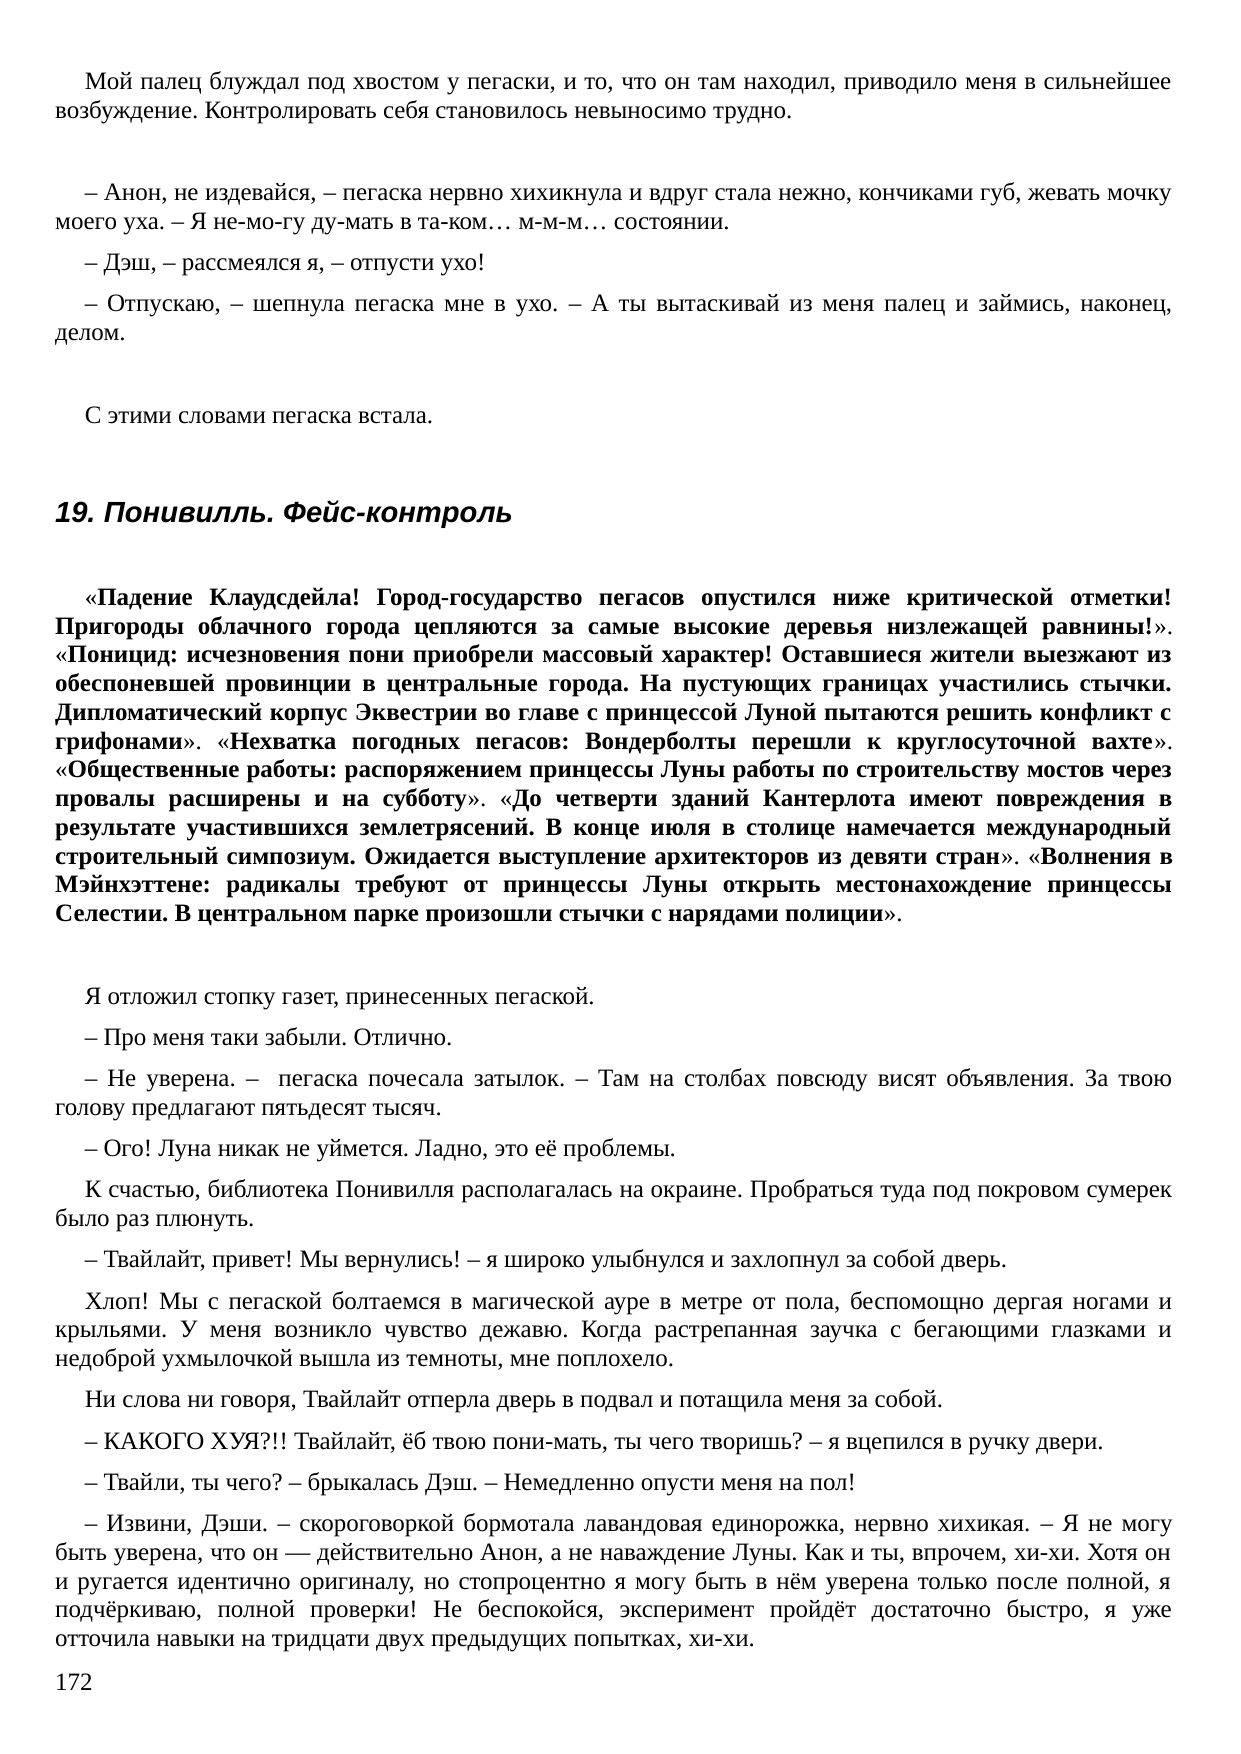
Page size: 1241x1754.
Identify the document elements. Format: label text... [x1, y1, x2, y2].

text – Отпускаю, – шепнула пегаска мне в ухо. – А ты вытаскивай из меня палец и займись, наконец, делом. [55, 288, 1173, 346]
text К счастью, библиотека Понивилля располагалась на окраине. Пробраться туда под покровом сумерек было раз плюнуть. [55, 1174, 1173, 1232]
text Хлоп! Мы с пегаской болтаемся в магической ауре в метре от пола, беспомощно дергая ногами и крыльями. У меня возникло чувство дежавю. Когда растрепанная заучка с бегающими глазками и недоброй ухмылочкой вышла из темноты, мне поплохело. [55, 1286, 1173, 1372]
text – Извини, Дэши. – скороговоркой бормотала лавандовая единорожка, нервно хихикая. – Я не могу быть уверена, что он — действительно Анон, а не наваждение Луны. Как и ты, впрочем, хи-хи. Хотя он и ругается идентично оригиналу, но стопроцентно я могу быть в нём уверена только после полной, я подчёркиваю, полной проверки! Не беспокойся, эксперимент пройдёт достаточно быстро, я уже отточила навыки на тридцати двух предыдущих попытках, хи-хи. [55, 1508, 1173, 1652]
text – КАКОГО ХУЯ?!! Твайлайт, ёб твою пони-мать, ты чего творишь? – я вцепился в ручку двери. [55, 1426, 1173, 1454]
text Я отложил стопку газет, принесенных пегаской. [55, 981, 1173, 1009]
text Мой палец блуждал под хвостом у пегаски, и то, что он там находил, приводило меня в сильнейшее возбуждение. Контролировать себя становилось невыносимо трудно. [55, 66, 1173, 123]
text – Ого! Луна никак не уймется. Ладно, это её проблемы. [55, 1133, 1173, 1162]
text Ни слова ни говоря, Твайлайт отперла дверь в подвал и потащила меня за собой. [55, 1384, 1173, 1413]
text – Не уверена. – пегаска почесала затылок. – Там на столбах повсюду висят объявления. За твою голову предлагают пятьдесят тысяч. [55, 1063, 1173, 1121]
text – Про меня таки забыли. Отлично. [55, 1022, 1173, 1051]
text – Анон, не издевайся, – пегаска нервно хихикнула и вдруг стала нежно, кончиками губ, жевать мочку моего уха. – Я не-мо-гу ду-мать в та-ком… м-м-м… состоянии. [55, 177, 1173, 235]
text С этими словами пегаска встала. [55, 400, 1173, 428]
text – Дэш, – рассмеялся я, – отпусти ухо! [55, 247, 1173, 276]
text – Твайли, ты чего? – брыкалась Дэш. – Немедленно опусти меня на пол! [55, 1467, 1173, 1496]
text – Твайлайт, привет! Мы вернулись! – я широко улыбнулся и захлопнул за собой дверь. [55, 1244, 1173, 1273]
text «Падение Клаудсдейла! Город-государство пегасов опустился ниже критической отметки! Пригороды облачного города цепляются за самые высокие деревья низлежащей равнины!». «Поницид: исчезновения пони приобрели массовый характер! Оставшиеся жители выезжают из обеспоневшей провинции в центральные города. На пустующих границах участились стычки. Дипломатический корпус Эквестрии во главе с принцессой Луной пытаются решить конфликт с грифонами». «Нехватка погодных пегасов: Вондерболты перешли к круглосуточной вахте». «Общественные работы: распоряжением принцессы Луны работы по строительству мостов через провалы расширены и на субботу». «До четверти зданий Кантерлота имеют повреждения в результате участившихся землетрясений. В конце июля в столице намечается международный строительный симпозиум. Ожидается выступление архитекторов из девяти стран». «Волнения в Мэйнхэттене: радикалы требуют от принцессы Луны открыть местонахождение принцессы Селестии. В центральном парке произошли стычки с нарядами полиции». [55, 582, 1173, 927]
subtitle 19. Понивилль. Фейс-контроль [55, 495, 1173, 528]
